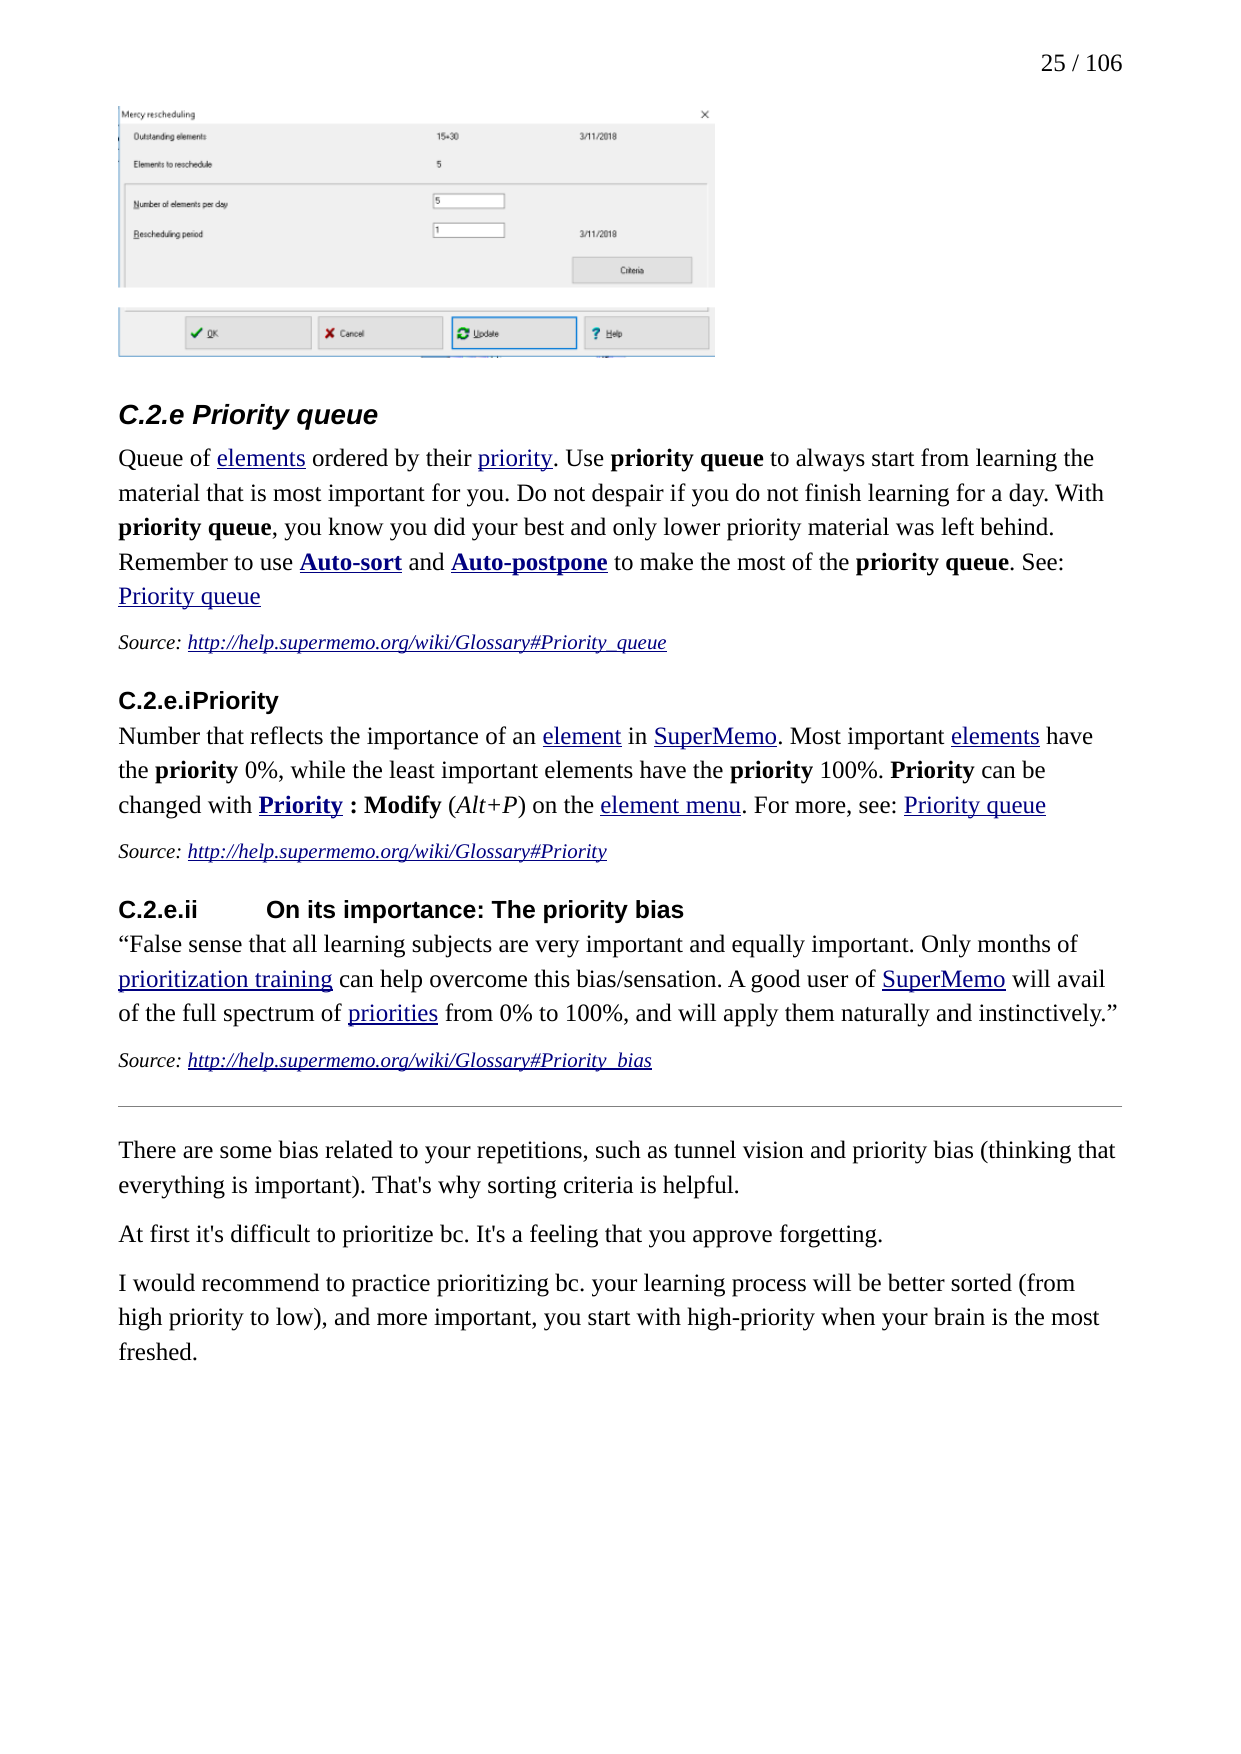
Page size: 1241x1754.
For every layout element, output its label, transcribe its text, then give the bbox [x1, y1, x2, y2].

subtitle Priority queue [118, 399, 1122, 431]
text Source: http://help.supermemo.org/wiki/Glossary#Priority_queue [118, 630, 1122, 654]
text Number that reflects the importance of an element in SuperMemo. Most important elements have the priority 0%, while the least important elements have the priority 100%. Priority can be changed with Priority : Modify (Alt+P) on the element menu. For more, see: Priority queue [118, 721, 1122, 818]
subtitle On its importance: The priority bias [118, 895, 1122, 923]
text There are some bias related to your repetitions, such as tunnel vision and priority bias (thinking that everything is important). That's why sorting criteria is helpful. [118, 1135, 1122, 1198]
text Source: http://help.supermemo.org/wiki/Glossary#Priority [118, 839, 1122, 863]
text “False sense that all learning subjects are very important and equally important. Only months of prioritization training can help overcome this bias/sensation. A good user of SuperMemo will avail of the full spectrum of priorities from 0% to 100%, and will apply them naturally and instinctively.” [118, 929, 1122, 1027]
text At first it's difficult to prioritize bc. It's a feeling that you approve forgetting. [118, 1219, 1122, 1247]
text Queue of elements ordered by their priority. Use priority queue to always start from learning the material that is most important for you. Do not despair if you do not finish learning for a day. With priority queue, you know you did your best and only lower priority material was left behind. Remember to use Auto-sort and Auto-postpone to make the most of the priority queue. See: Priority queue [118, 443, 1122, 610]
subtitle Priority [118, 686, 1122, 714]
picture [118, 106, 715, 358]
text Source: http://help.supermemo.org/wiki/Glossary#Priority_bias [118, 1048, 1122, 1072]
text I would recommend to practice prioritizing bc. your learning process will be better sorted (from high priority to low), and more important, you start with high-priority when your brain is the most freshed. [118, 1268, 1122, 1366]
